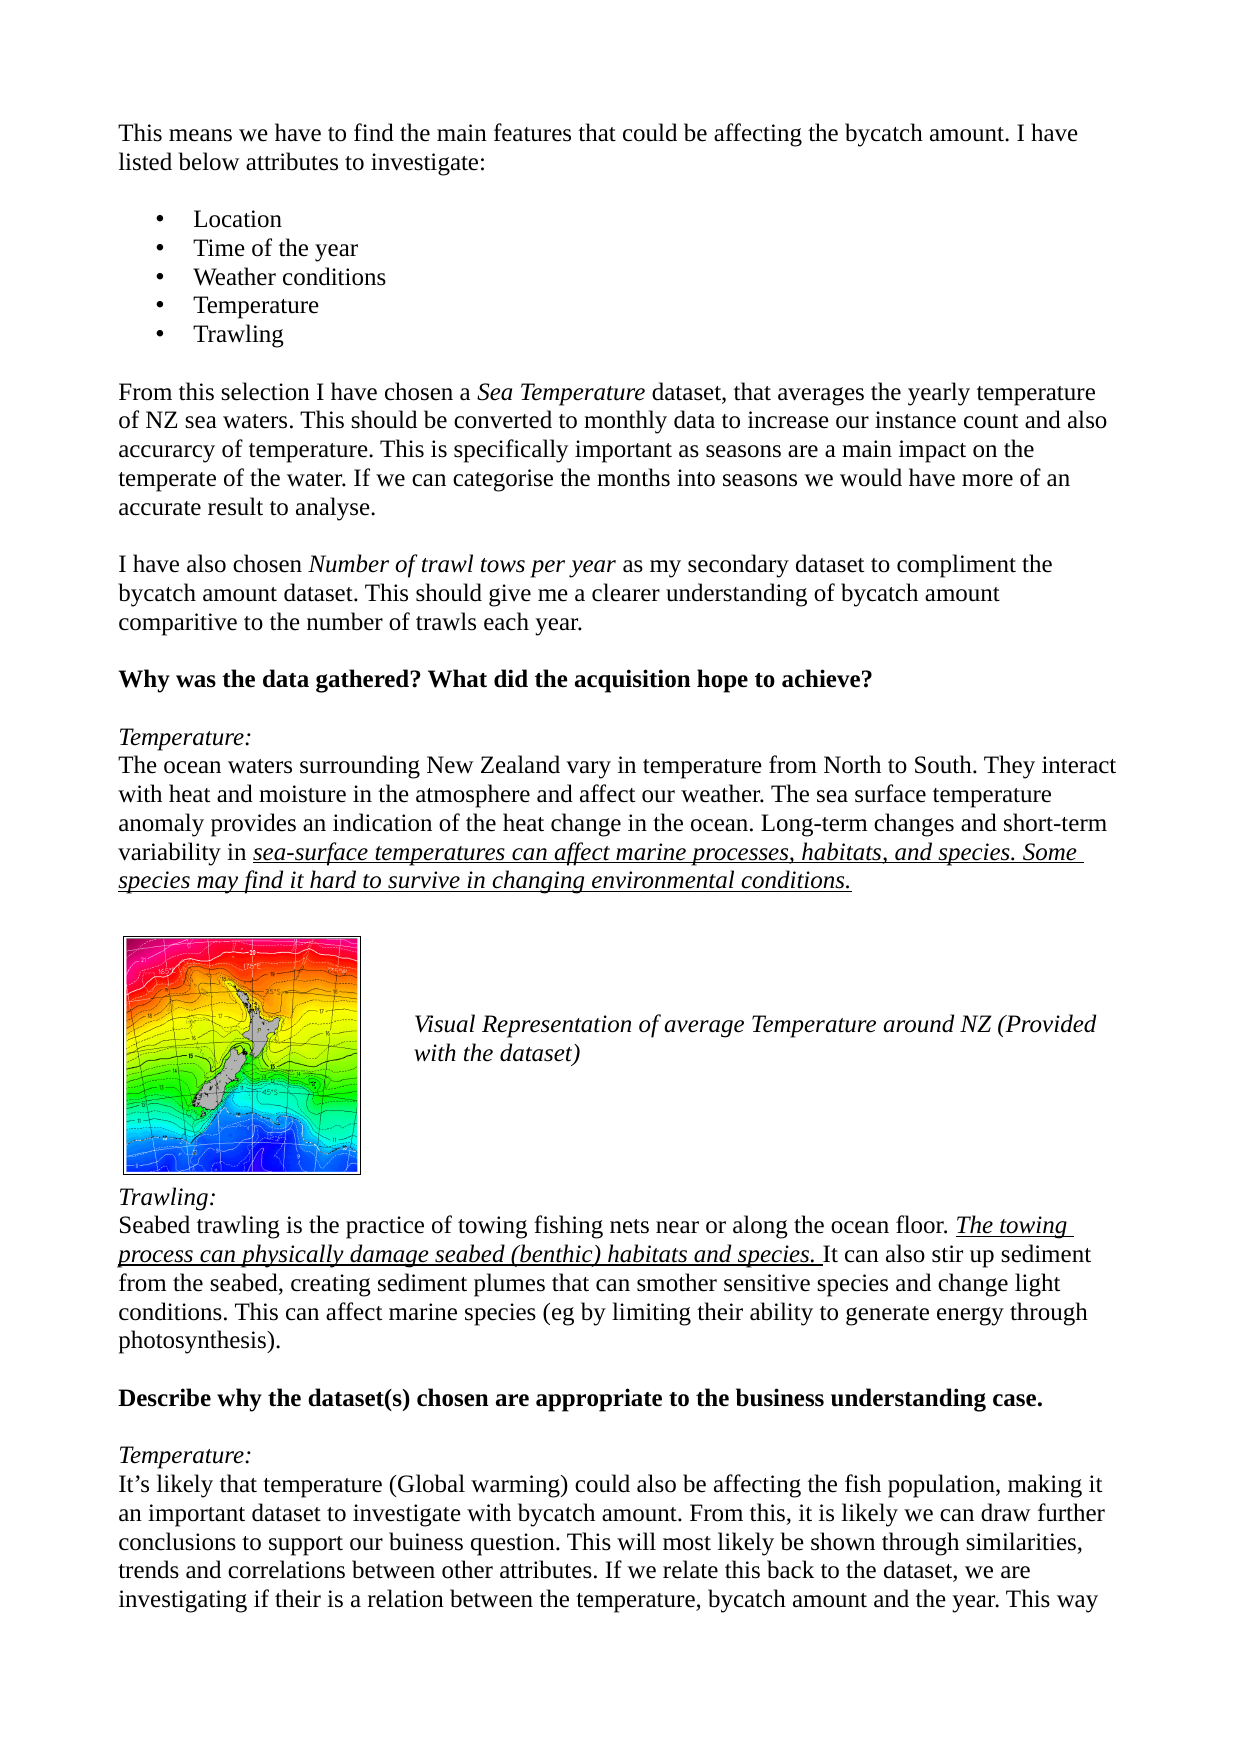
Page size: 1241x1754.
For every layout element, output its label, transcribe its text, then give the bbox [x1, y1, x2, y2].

picture [126, 938, 358, 1172]
text Visual Representation of average Temperature around NZ (Provided with the dataset) [361, 1009, 1122, 1067]
text Seabed trawling is the practice of towing fishing nets near or along the ocean floor. The towing process can physically damage seabed (benthic) habitats and species. It can also stir up sediment from the seabed, creating sediment plumes that can smother sensitive species and change light conditions. This can affect marine species (eg by limiting their ability to generate energy through photosynthesis). [118, 1211, 1122, 1354]
text From this selection I have chosen a Sea Temperature dataset, that averages the yearly temperature of NZ sea waters. This should be converted to monthly data to increase our instance count and also accurarcy of temperature. This is specifically important as seasons are a main impact on the temperate of the water. If we can categorise the months into seasons we would have more of an accurate result to analyse. [118, 377, 1122, 521]
text I have also chosen Number of trawl tows per year as my secondary dataset to compliment the bycatch amount dataset. This should give me a clearer understanding of bycatch amount comparitive to the number of trawls each year. [118, 549, 1122, 636]
text Describe why the dataset(s) chosen are appropriate to the business understanding case. [118, 1383, 1122, 1412]
list Weather conditions [156, 262, 1122, 291]
text Why was the data gathered? What did the acquisition hope to achieve? [118, 664, 1122, 693]
text Trawling: [118, 1182, 1122, 1211]
text It’s likely that temperature (Global warming) could also be affecting the fish population, making it an important dataset to investigate with bycatch amount. From this, it is likely we can draw further conclusions to support our buiness question. This will most likely be shown through similarities, trends and correlations between other attributes. If we relate this back to the dataset, we are investigating if their is a relation between the temperature, bycatch amount and the year. This way [118, 1469, 1122, 1613]
text Temperature: [118, 693, 1122, 751]
text Temperature: [118, 1441, 1122, 1469]
text This means we have to find the main features that could be affecting the bycatch amount. I have listed below attributes to investigate: [118, 118, 1122, 176]
list Temperature [156, 291, 1122, 319]
text The ocean waters surrounding New Zealand vary in temperature from North to South. They interact with heat and moisture in the atmosphere and affect our weather. The sea surface temperature anomaly provides an indication of the heat change in the ocean. Long-term changes and short-term variability in sea-surface temperatures can affect marine processes, habitats, and species. Some species may find it hard to survive in changing environmental conditions. [118, 751, 1122, 894]
list Location [156, 204, 1122, 233]
list Trawling [156, 319, 1122, 348]
list Time of the year [156, 233, 1122, 262]
